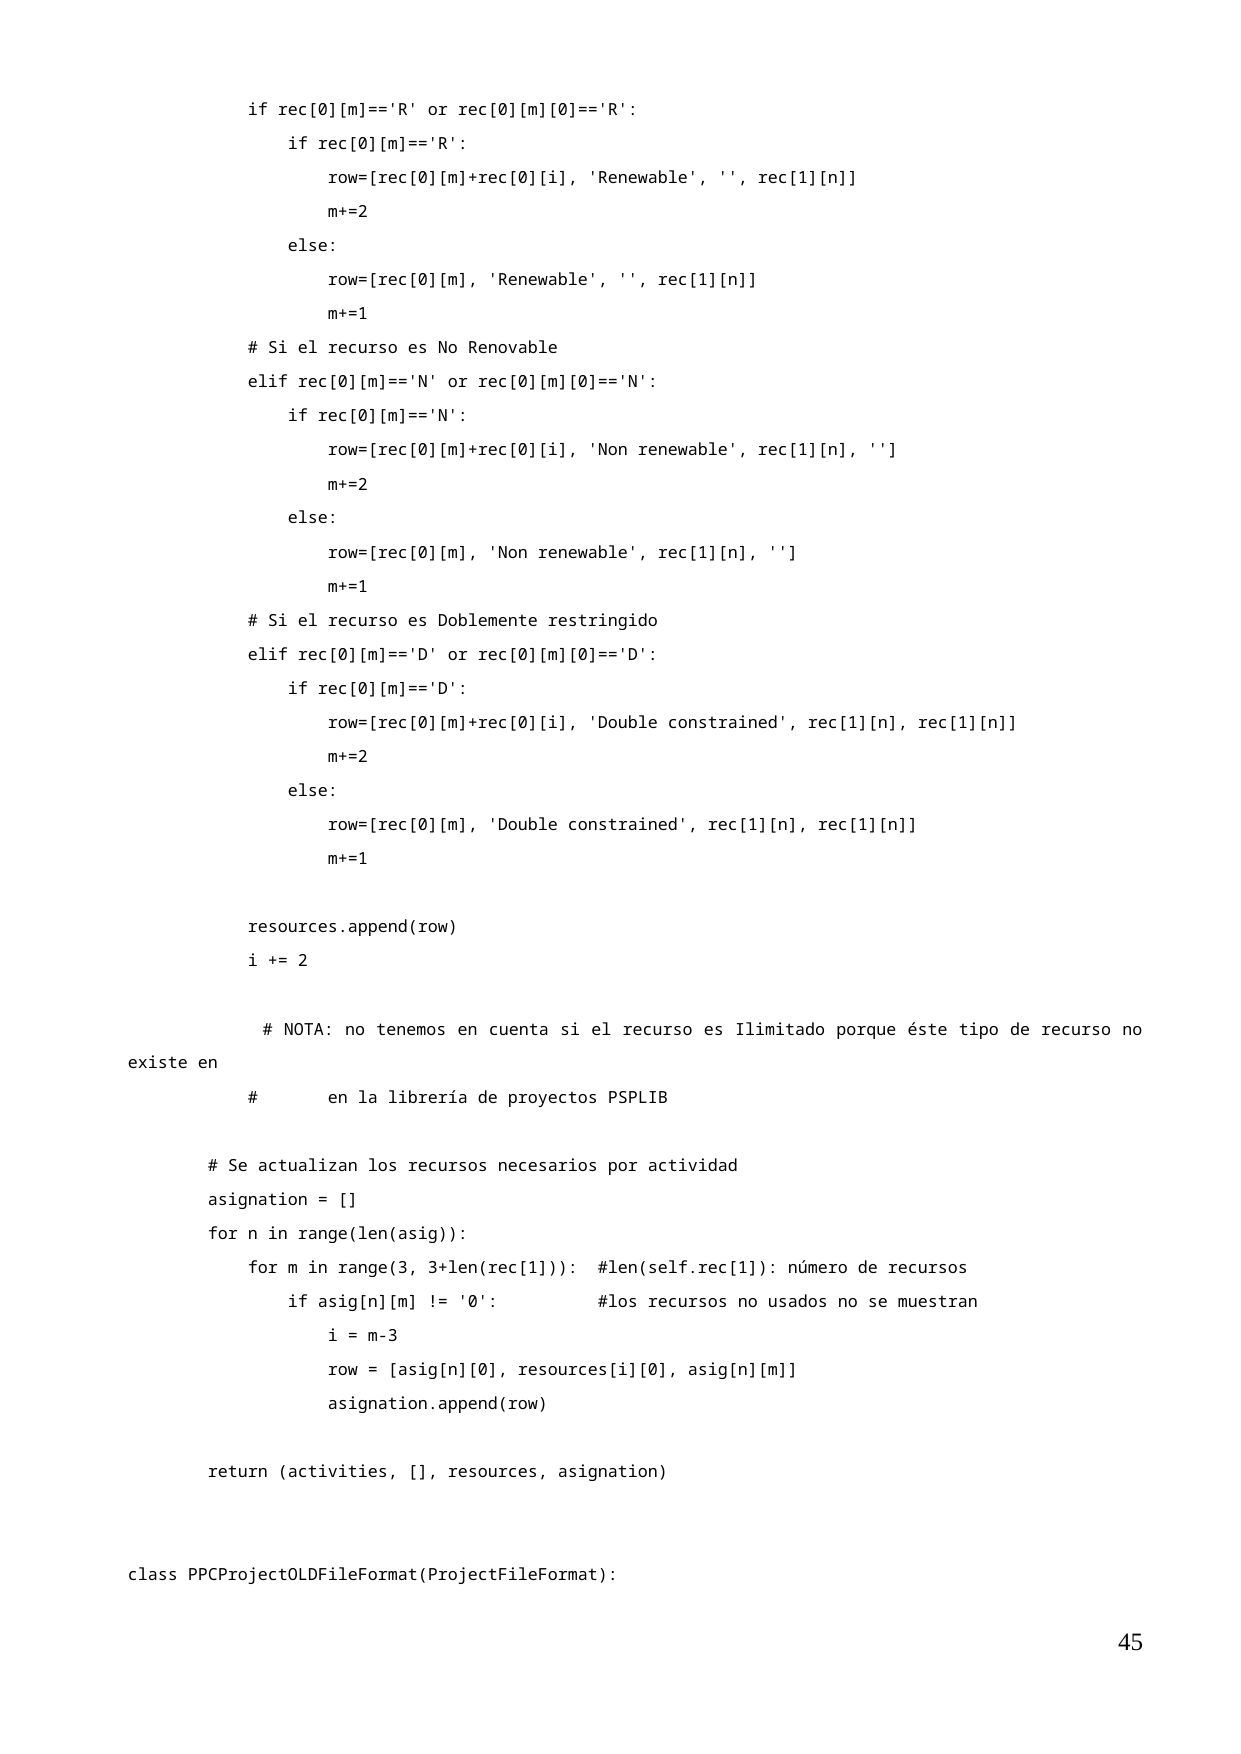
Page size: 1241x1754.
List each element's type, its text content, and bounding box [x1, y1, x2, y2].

text for n in range(len(asig)): [128, 1221, 1143, 1244]
text row=[rec[0][m], 'Renewable', '', rec[1][n]] [128, 268, 1143, 290]
text # Si el recurso es No Renovable [128, 336, 1143, 358]
text if asig[n][m] != '0': #los recursos no usados no se muestran [128, 1289, 1143, 1312]
text elif rec[0][m]=='D' or rec[0][m][0]=='D': [128, 642, 1143, 665]
text i = m-3 [128, 1324, 1143, 1346]
text row = [asig[n][0], resources[i][0], asig[n][m]] [128, 1358, 1143, 1380]
text # NOTA: no tenemos en cuenta si el recurso es Ilimitado porque éste tipo de recurso no existe en [128, 1017, 1143, 1074]
text else: [128, 779, 1143, 801]
text row=[rec[0][m], 'Non renewable', rec[1][n], ''] [128, 540, 1143, 563]
text if rec[0][m]=='R': [128, 131, 1143, 154]
text m+=2 [128, 199, 1143, 222]
text asignation.append(row) [128, 1392, 1143, 1414]
text return (activities, [], resources, asignation) [128, 1460, 1143, 1483]
text row=[rec[0][m]+rec[0][i], 'Renewable', '', rec[1][n]] [128, 166, 1143, 188]
text else: [128, 234, 1143, 256]
text class PPCProjectOLDFileFormat(ProjectFileFormat): [128, 1562, 1143, 1585]
text # Se actualizan los recursos necesarios por actividad [128, 1153, 1143, 1176]
text i += 2 [128, 949, 1143, 972]
text m+=1 [128, 574, 1143, 597]
text if rec[0][m]=='R' or rec[0][m][0]=='R': [128, 97, 1143, 120]
text for m in range(3, 3+len(rec[1])): #len(self.rec[1]): número de recursos [128, 1256, 1143, 1278]
text if rec[0][m]=='D': [128, 676, 1143, 699]
text m+=1 [128, 302, 1143, 324]
text # en la librería de proyectos PSPLIB [128, 1085, 1143, 1108]
text asignation = [] [128, 1187, 1143, 1210]
text m+=2 [128, 472, 1143, 495]
text m+=1 [128, 847, 1143, 869]
text m+=2 [128, 744, 1143, 767]
text else: [128, 506, 1143, 529]
text resources.append(row) [128, 915, 1143, 938]
text row=[rec[0][m], 'Double constrained', rec[1][n], rec[1][n]] [128, 813, 1143, 835]
text row=[rec[0][m]+rec[0][i], 'Double constrained', rec[1][n], rec[1][n]] [128, 711, 1143, 733]
text elif rec[0][m]=='N' or rec[0][m][0]=='N': [128, 370, 1143, 393]
text # Si el recurso es Doblemente restringido [128, 608, 1143, 631]
text row=[rec[0][m]+rec[0][i], 'Non renewable', rec[1][n], ''] [128, 438, 1143, 461]
text if rec[0][m]=='N': [128, 404, 1143, 427]
